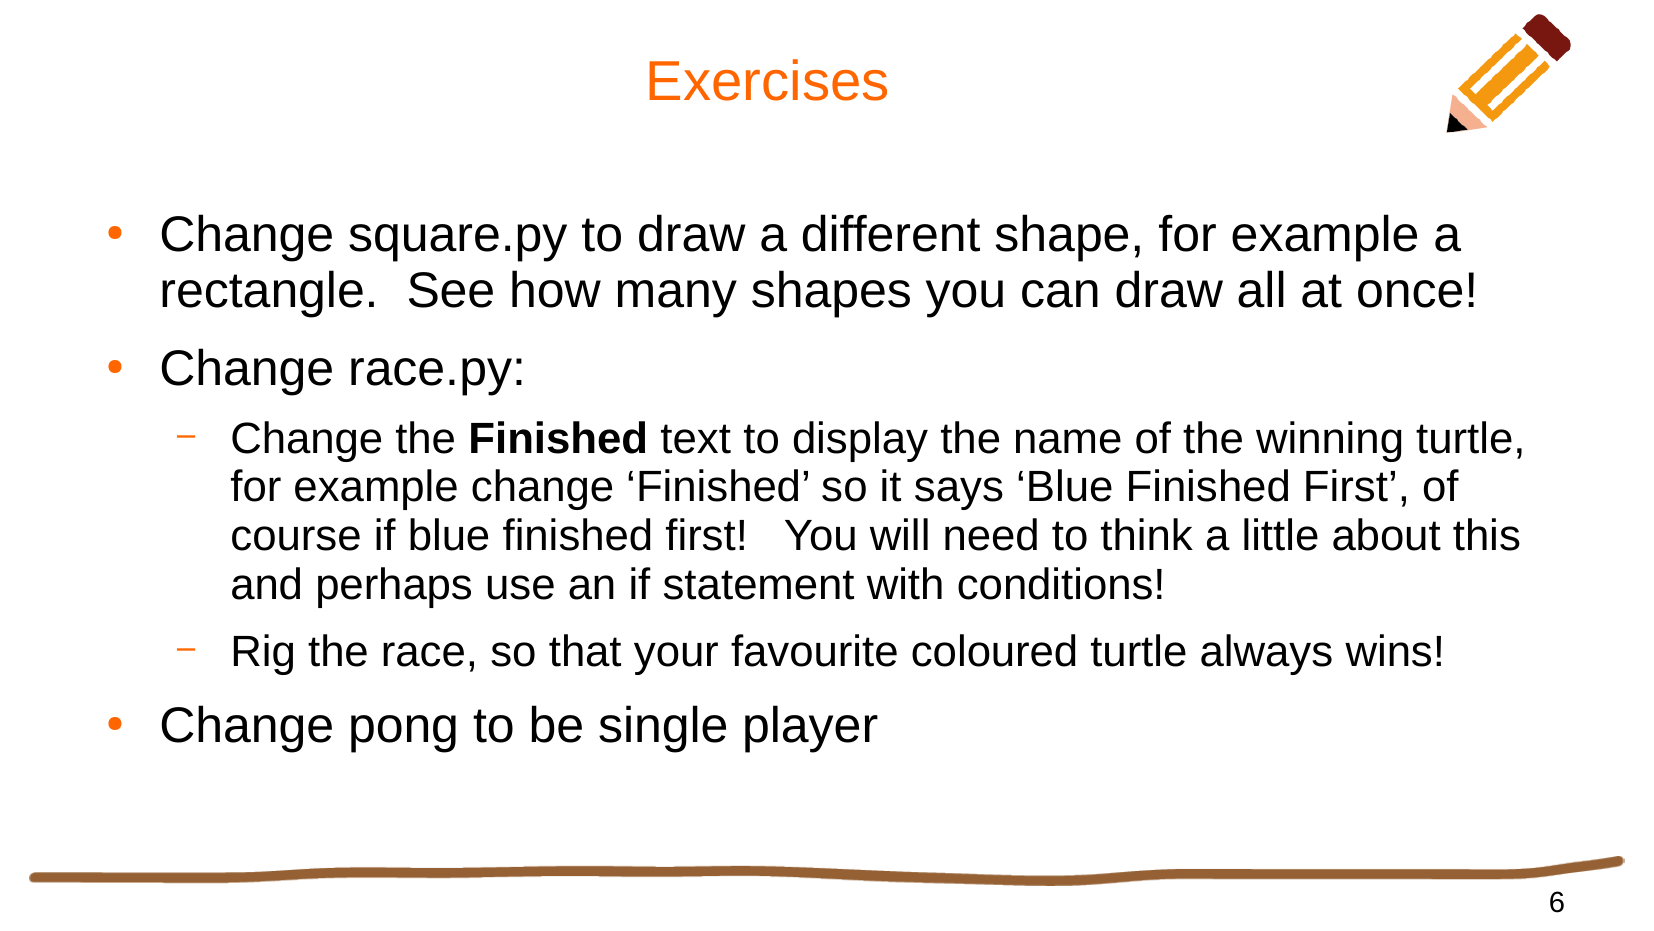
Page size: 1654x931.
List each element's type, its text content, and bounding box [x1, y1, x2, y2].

picture [1446, 14, 1571, 133]
title Exercises [88, 29, 1447, 133]
picture [29, 856, 1625, 886]
list Change square.py to draw a different shape, for example a rectangle. See how many shapes you can draw all at once! Change race.py: Change the Finished text to display the name of the winning turtle, for example change ‘Finished’ so it says ‘Blue Finished First’, of course if blue finished first! You will need to think a little about this and perhaps use an if statement with conditions! Rig the race, so that your favourite coloured turtle always wins! Change pong to be single player [88, 206, 1565, 857]
